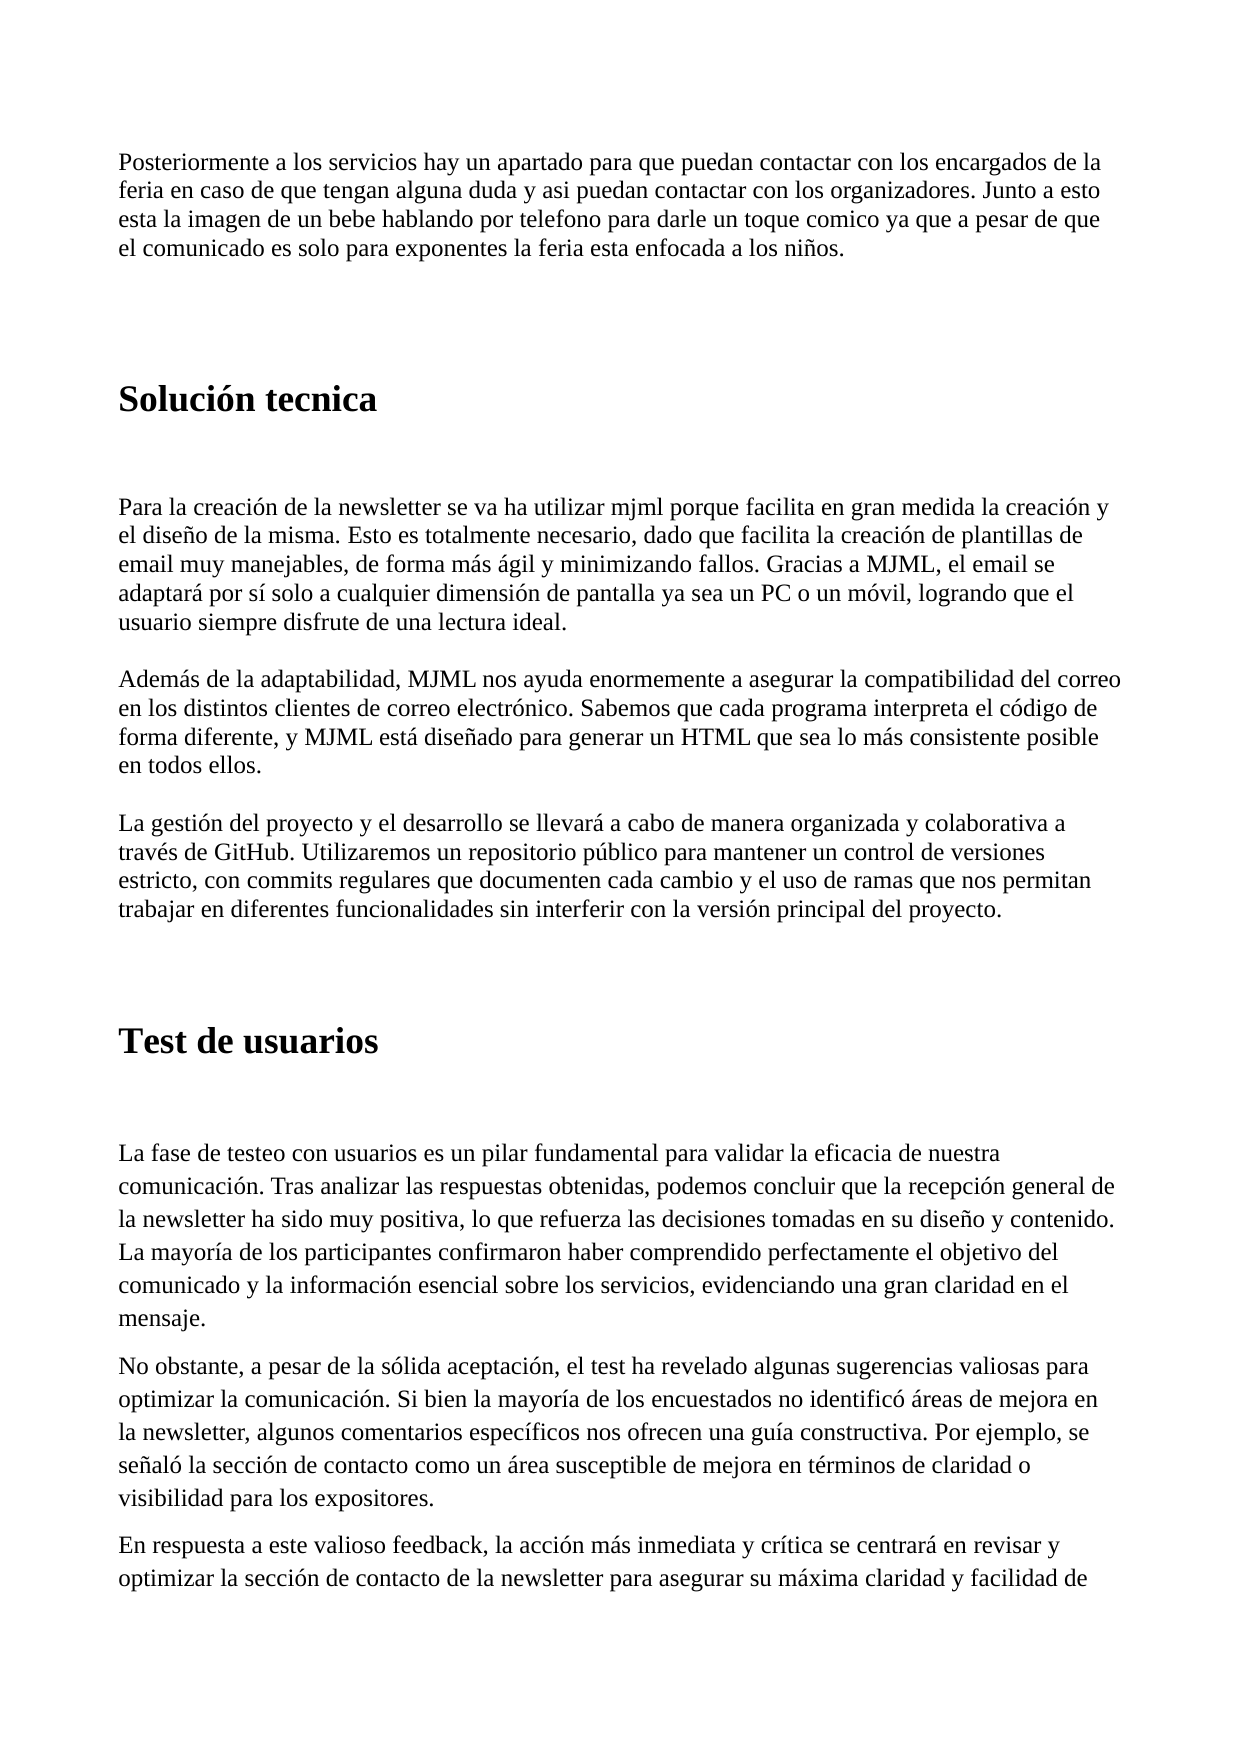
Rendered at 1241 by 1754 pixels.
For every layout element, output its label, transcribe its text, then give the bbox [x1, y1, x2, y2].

text No obstante, a pesar de la sólida aceptación, el test ha revelado algunas sugerencias valiosas para optimizar la comunicación. Si bien la mayoría de los encuestados no identificó áreas de mejora en la newsletter, algunos comentarios específicos nos ofrecen una guía constructiva. Por ejemplo, se señaló la sección de contacto como un área susceptible de mejora en términos de claridad o visibilidad para los expositores. [118, 1351, 1122, 1512]
text Además de la adaptabilidad, MJML nos ayuda enormemente a asegurar la compatibilidad del correo en los distintos clientes de correo electrónico. Sabemos que cada programa interpreta el código de forma diferente, y MJML está diseñado para generar un HTML que sea lo más consistente posible en todos ellos. [118, 664, 1122, 779]
text La gestión del proyecto y el desarrollo se llevará a cabo de manera organizada y colaborativa a través de GitHub. Utilizaremos un repositorio público para mantener un control de versiones estricto, con commits regulares que documenten cada cambio y el uso de ramas que nos permitan trabajar en diferentes funcionalidades sin interferir con la versión principal del proyecto. [118, 808, 1122, 923]
text Posteriormente a los servicios hay un apartado para que puedan contactar con los encargados de la feria en caso de que tengan alguna duda y asi puedan contactar con los organizadores. Junto a esto esta la imagen de un bebe hablando por telefono para darle un toque comico ya que a pesar de que el comunicado es solo para exponentes la feria esta enfocada a los niños. [118, 147, 1122, 262]
text En respuesta a este valioso feedback, la acción más inmediata y crítica se centrará en revisar y optimizar la sección de contacto de la newsletter para asegurar su máxima claridad y facilidad de [118, 1531, 1122, 1592]
text Para la creación de la newsletter se va ha utilizar mjml porque facilita en gran medida la creación y el diseño de la misma. Esto es totalmente necesario, dado que facilita la creación de plantillas de email muy manejables, de forma más ágil y minimizando fallos. Gracias a MJML, el email se adaptará por sí solo a cualquier dimensión de pantalla ya sea un PC o un móvil, logrando que el usuario siempre disfrute de una lectura ideal. [118, 492, 1122, 636]
text Test de usuarios [118, 1018, 1122, 1061]
text Solución tecnica [118, 377, 1122, 420]
text La fase de testeo con usuarios es un pilar fundamental para validar la eficacia de nuestra comunicación. Tras analizar las respuestas obtenidas, podemos concluir que la recepción general de la newsletter ha sido muy positiva, lo que refuerza las decisiones tomadas en su diseño y contenido. La mayoría de los participantes confirmaron haber comprendido perfectamente el objetivo del comunicado y la información esencial sobre los servicios, evidenciando una gran claridad en el mensaje. [118, 1138, 1122, 1332]
